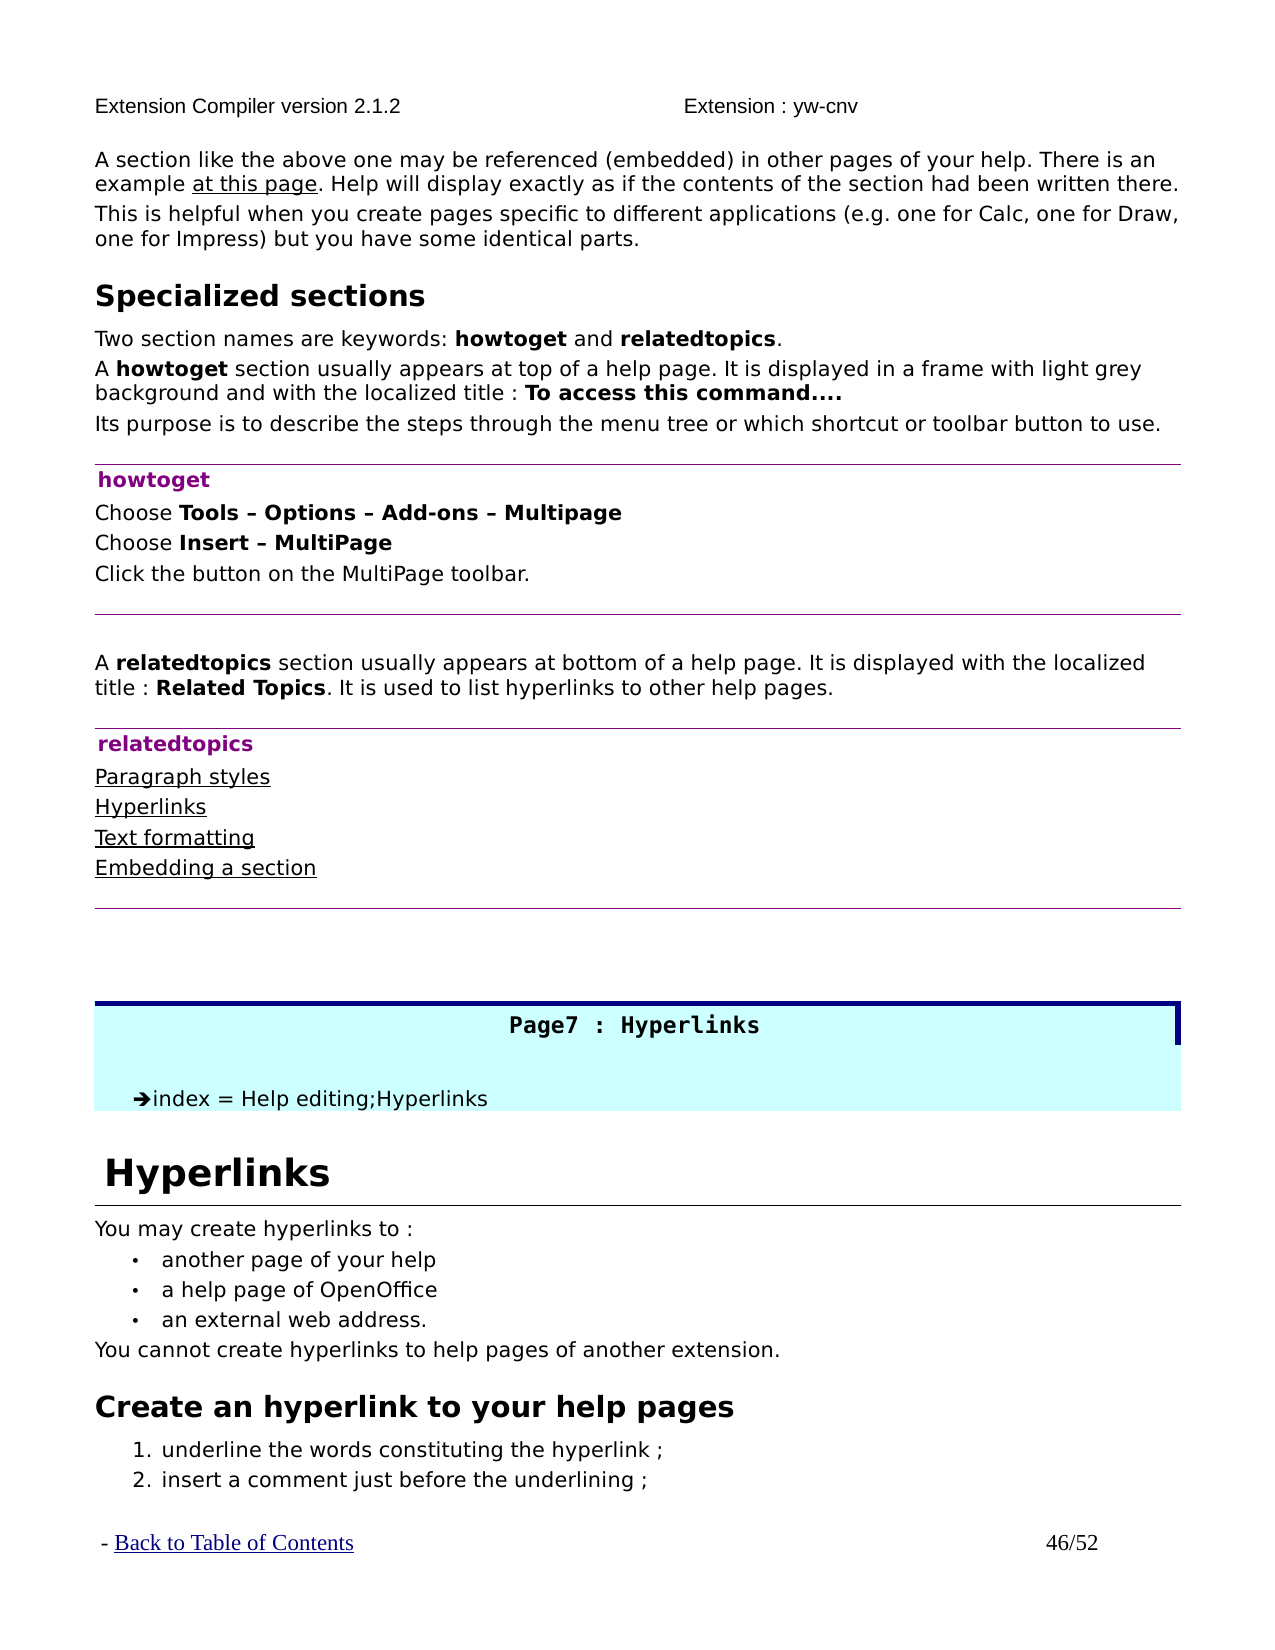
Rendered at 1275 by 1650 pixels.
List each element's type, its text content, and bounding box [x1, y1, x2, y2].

text howtoget [94, 465, 1181, 495]
text Paragraph styles [94, 765, 1181, 789]
list underline the words constituting the hyperlink ; [132, 1438, 1181, 1463]
text Choose Tools – Options – Add-ons – Multipage [94, 501, 1181, 525]
list index = Help editing;Hyperlinks [94, 1087, 1181, 1111]
list an external web address. [132, 1308, 1181, 1333]
list insert a comment just before the underlining ; [132, 1468, 1181, 1493]
text Create an hyperlink to your help pages [94, 1391, 1181, 1424]
list another page of your help [132, 1247, 1181, 1272]
text You may create hyperlinks to : [94, 1217, 1181, 1242]
text Its purpose is to describe the steps through the menu tree or which shortcut or toolbar button to use. [94, 412, 1181, 436]
text You cannot create hyperlinks to help pages of another extension. [94, 1338, 1181, 1363]
text relatedtopics [94, 729, 1181, 759]
text Embedding a section [94, 856, 1181, 880]
text A howtoget section usually appears at top of a help page. It is displayed in a frame with light grey background and with the localized title : To access this command.... [94, 357, 1181, 406]
text A section like the above one may be referenced (embedded) in other pages of your help. There is an example at this page. Help will display exactly as if the contents of the section had been written there. [94, 147, 1181, 196]
text Hyperlinks [94, 1142, 1181, 1205]
text Page7 : Hyperlinks [94, 1002, 1175, 1045]
text Click the button on the MultiPage toolbar. [94, 562, 1181, 586]
text Text formatting [94, 825, 1181, 850]
text Two section names are keywords: howtoget and relatedtopics. [94, 326, 1181, 351]
text A relatedtopics section usually appears at bottom of a help page. It is displayed with the localized title : Related Topics. It is used to list hyperlinks to other help pages. [94, 651, 1181, 700]
text This is helpful when you create pages specific to different applications (e.g. one for Calc, one for Draw, one for Impress) but you have some identical parts. [94, 202, 1181, 251]
text Choose Insert – MultiPage [94, 531, 1181, 556]
text Specialized sections [94, 279, 1181, 313]
list a help page of OpenOffice [132, 1278, 1181, 1302]
text Hyperlinks [94, 795, 1181, 819]
